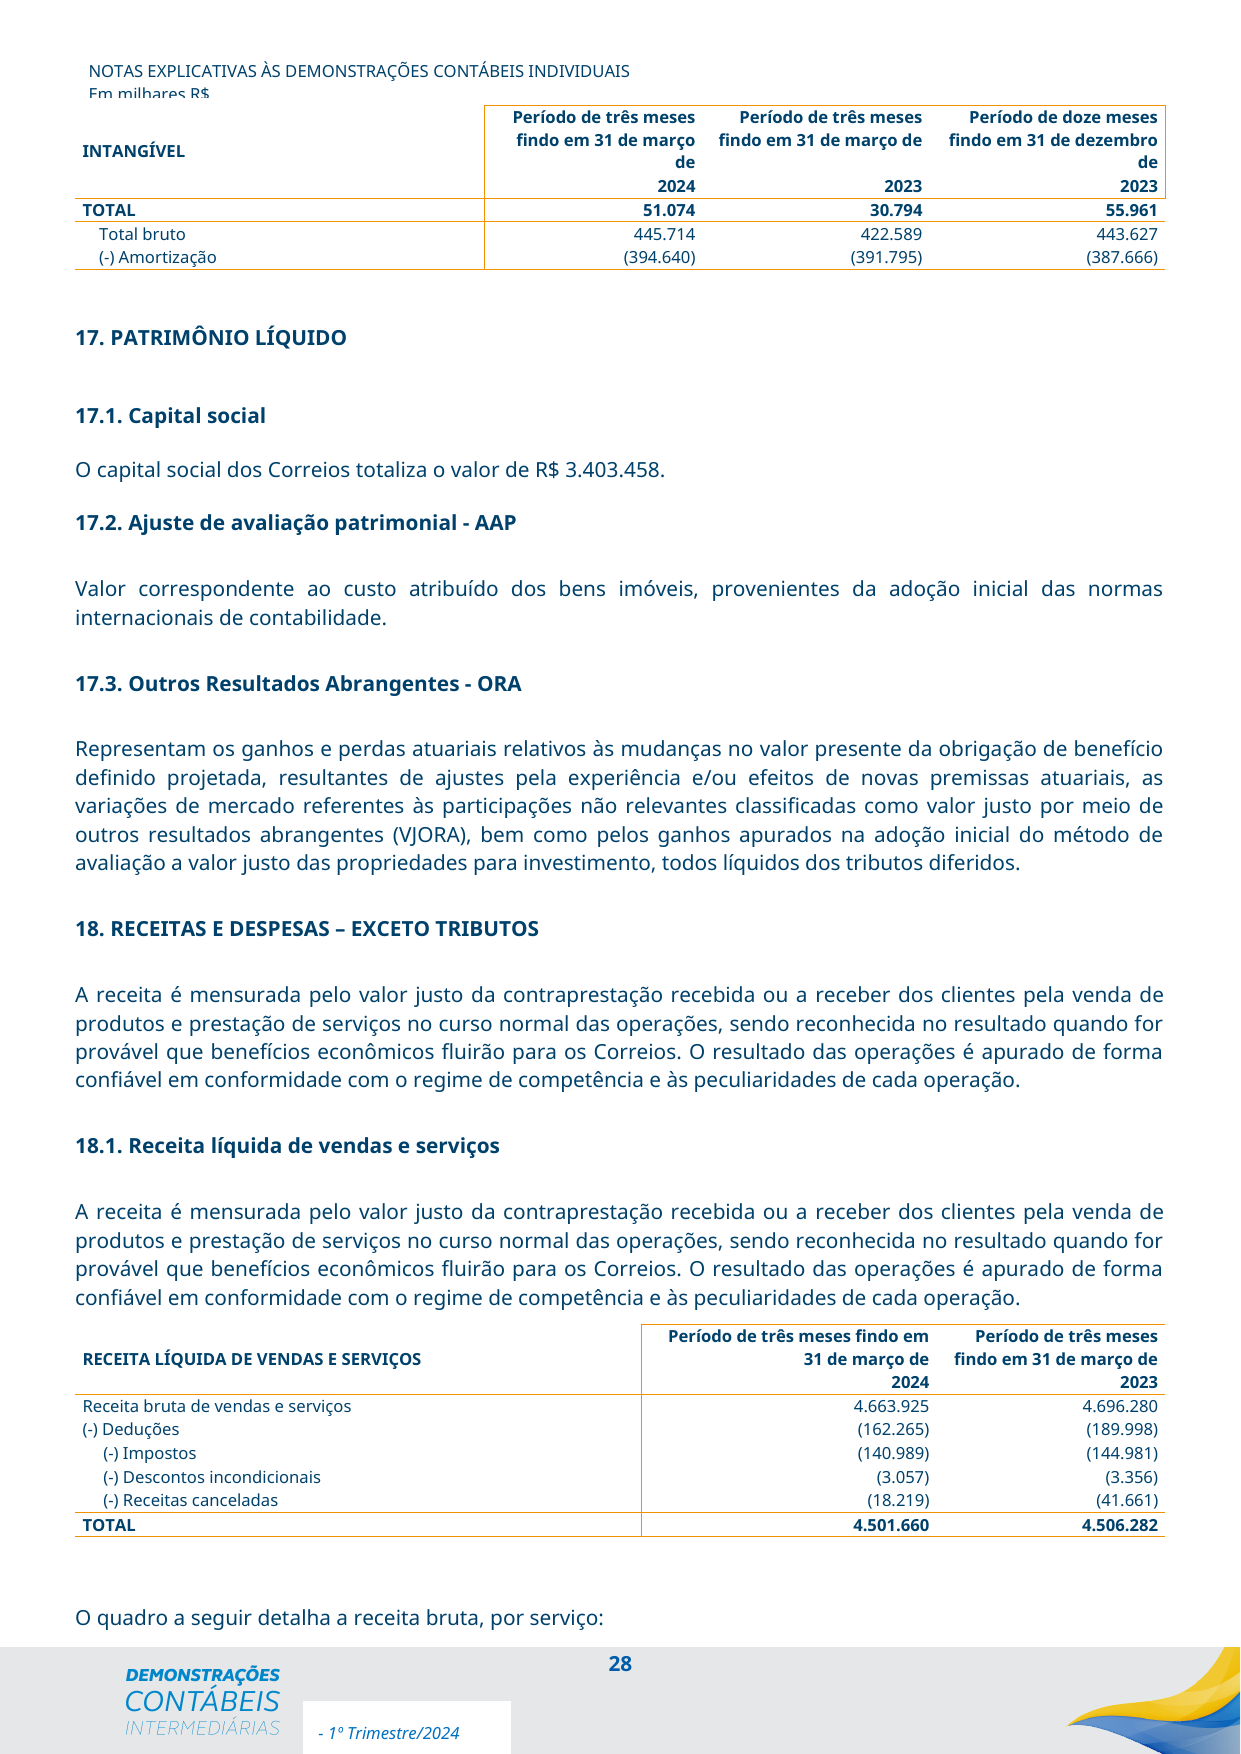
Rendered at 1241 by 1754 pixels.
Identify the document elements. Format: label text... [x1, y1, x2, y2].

table_cell 4.696.280 [936, 1395, 1165, 1418]
table_cell (-) Descontos incondicionais [75, 1465, 641, 1488]
table_cell (144.981) [936, 1441, 1165, 1465]
table_cell (162.265) [642, 1418, 936, 1441]
table_cell (-) Impostos [75, 1441, 641, 1465]
table_cell 55.961 [930, 199, 1165, 221]
list Ajuste de avaliação patrimonial - AAP [75, 508, 1165, 537]
table_cell (-) Deduções [75, 1418, 641, 1441]
text Valor correspondente ao custo atribuído dos bens imóveis, provenientes da adoção inicial das normas internacionais de contabilidade. [75, 574, 1165, 631]
table_cell (387.666) [930, 245, 1165, 268]
text A receita é mensurada pelo valor justo da contraprestação recebida ou a receber dos clientes pela venda de produtos e prestação de serviços no curso normal das operações, sendo reconhecida no resultado quando for provável que benefícios econômicos fluirão para os Correios. O resultado das operações é apurado de forma confiável em conformidade com o regime de competência e às peculiaridades de cada operação. [75, 1197, 1165, 1311]
table_cell (3.057) [642, 1465, 936, 1488]
table_cell 4.501.660 [642, 1513, 936, 1536]
table_cell (-) Receitas canceladas [75, 1489, 641, 1512]
table_header INTANGÍVEL [75, 105, 484, 197]
table_header Período de três meses findo em 31 de março de [642, 1325, 936, 1370]
table_cell 443.627 [930, 222, 1165, 245]
table_cell Receita bruta de vendas e serviços [75, 1395, 641, 1418]
table_cell 2023 [936, 1370, 1165, 1394]
table_cell (41.661) [936, 1489, 1165, 1512]
table_cell 2024 [642, 1370, 936, 1394]
text Representam os ganhos e perdas atuariais relativos às mudanças no valor presente da obrigação de benefício definido projetada, resultantes de ajustes pela experiência e/ou efeitos de novas premissas atuariais, as variações de mercado referentes às participações não relevantes classificadas como valor justo por meio de outros resultados abrangentes (VJORA), bem como pelos ganhos apurados na adoção inicial do método de avaliação a valor justo das propriedades para investimento, todos líquidos dos tributos diferidos. [75, 734, 1165, 877]
picture [0, 1647, 1241, 1754]
table_cell 2024 [485, 174, 702, 197]
table_cell TOTAL [75, 199, 484, 221]
table_cell Total bruto [75, 222, 484, 245]
table_cell (3.356) [936, 1465, 1165, 1488]
subtitle RECEITAS E DESPESAS – EXCETO TRIBUTOS [75, 914, 1165, 943]
text A receita é mensurada pelo valor justo da contraprestação recebida ou a receber dos clientes pela venda de produtos e prestação de serviços no curso normal das operações, sendo reconhecida no resultado quando for provável que benefícios econômicos fluirão para os Correios. O resultado das operações é apurado de forma confiável em conformidade com o regime de competência e às peculiaridades de cada operação. [75, 980, 1165, 1094]
table_cell (391.795) [703, 245, 929, 268]
text O capital social dos Correios totaliza o valor de R$ 3.403.458. [75, 455, 1165, 483]
table_header RECEITA LÍQUIDA DE VENDAS E SERVIÇOS [75, 1324, 641, 1394]
table_cell TOTAL [75, 1513, 641, 1536]
table_header Período de três meses findo em 31 de março de [703, 106, 929, 174]
table_cell (18.219) [642, 1489, 936, 1512]
list Receita líquida de vendas e serviços [75, 1131, 1165, 1160]
table_cell (189.998) [936, 1418, 1165, 1441]
list Outros Resultados Abrangentes - ORA [75, 669, 1165, 697]
table_cell 422.589 [703, 222, 929, 245]
table_header Período de doze meses findo em 31 de dezembro de [930, 106, 1165, 174]
table_cell 4.663.925 [642, 1395, 936, 1418]
list Capital social [75, 401, 1165, 430]
text O quadro a seguir detalha a receita bruta, por serviço: [75, 1603, 1165, 1631]
table_cell 30.794 [703, 199, 929, 221]
table_cell 2023 [930, 174, 1165, 197]
table_cell 445.714 [485, 222, 702, 245]
table_cell 51.074 [485, 199, 702, 221]
table_cell (-) Amortização [75, 245, 484, 268]
table_cell 4.506.282 [936, 1513, 1165, 1536]
table_cell (140.989) [642, 1441, 936, 1465]
subtitle PATRIMÔNIO LÍQUIDO [75, 323, 1165, 351]
table_cell (394.640) [485, 245, 702, 268]
table_header Período de três meses findo em 31 de março de [485, 106, 702, 174]
table_cell 2023 [703, 174, 929, 197]
table_header Período de três meses findo em 31 de março de [936, 1325, 1165, 1370]
